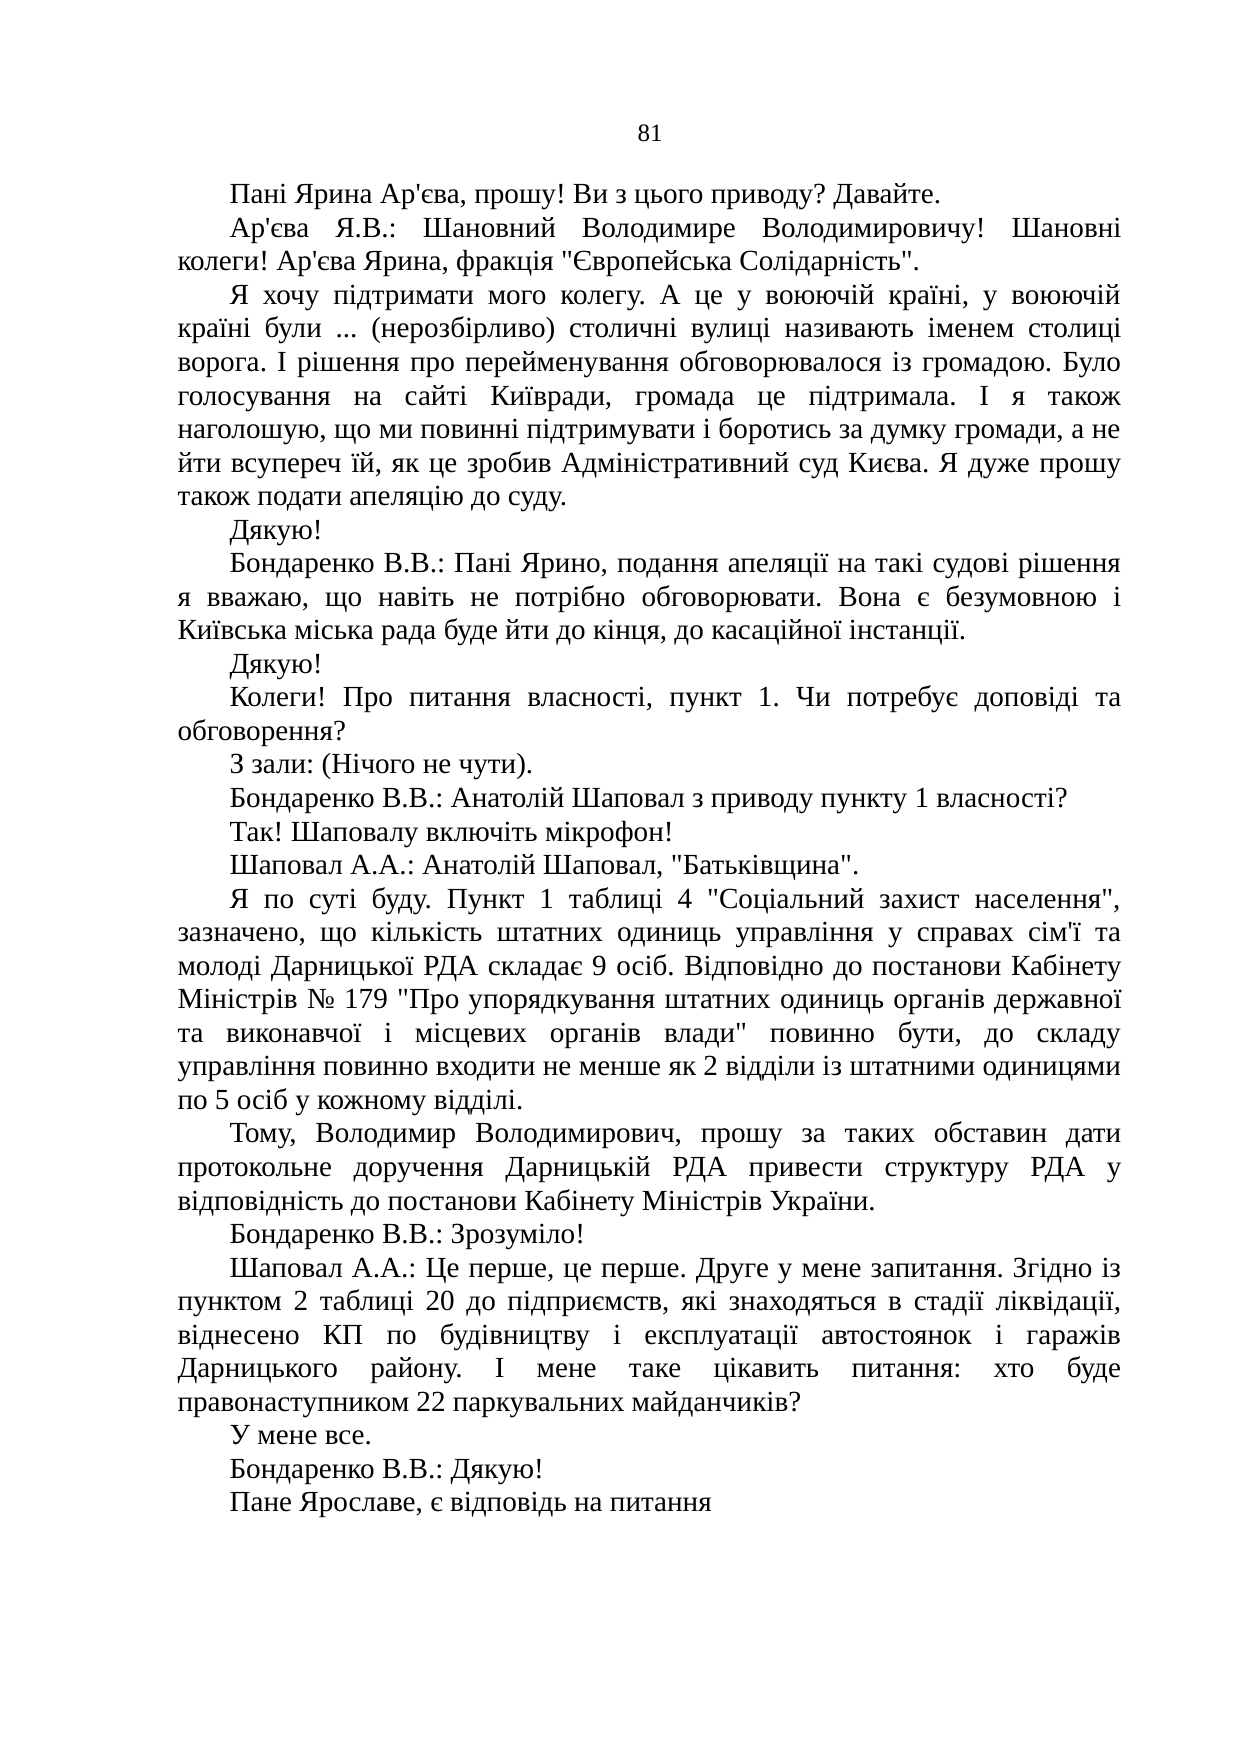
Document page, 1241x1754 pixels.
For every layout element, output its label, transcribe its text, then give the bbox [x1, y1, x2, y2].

text У мене все. [177, 1417, 1122, 1451]
text Шаповал А.А.: Анатолій Шаповал, "Батьківщина". [177, 847, 1122, 881]
text Бондаренко В.В.: Зрозуміло! [177, 1216, 1122, 1250]
text Я по суті буду. Пункт 1 таблиці 4 "Соціальний захист населення", зазначено, що кількість штатних одиниць управління у справах сім'ї та молоді Дарницької РДА складає 9 осіб. Відповідно до постанови Кабінету Міністрів № 179 "Про упорядкування штатних одиниць органів державної та виконавчої і місцевих органів влади" повинно бути, до складу управління повинно входити не менше як 2 відділи із штатними одиницями по 5 осіб у кожному відділі. [177, 881, 1122, 1116]
text Шаповал А.А.: Це перше, це перше. Друге у мене запитання. Згідно із пунктом 2 таблиці 20 до підприємств, які знаходяться в стадії ліквідації, віднесено КП по будівництву і експлуатації автостоянок і гаражів Дарницького району. І мене таке цікавить питання: хто буде правонаступником 22 паркувальних майданчиків? [177, 1250, 1122, 1417]
text Колеги! Про питання власності, пункт 1. Чи потребує доповіді та обговорення? [177, 679, 1122, 747]
text Бондаренко В.В.: Пані Ярино, подання апеляції на такі судові рішення я вважаю, що навіть не потрібно обговорювати. Вона є безумовною і Київська міська рада буде йти до кінця, до касаційної інстанції. [177, 545, 1122, 646]
text Бондаренко В.В.: Дякую! [177, 1451, 1122, 1484]
text З зали: (Нічого не чути). [177, 747, 1122, 780]
text Ар'єва Я.В.: Шановний Володимире Володимировичу! Шановні колеги! Ар'єва Ярина, фракція "Європейська Солідарність". [177, 210, 1122, 277]
text Бондаренко В.В.: Анатолій Шаповал з приводу пункту 1 власності? [177, 780, 1122, 814]
text Тому, Володимир Володимирович, прошу за таких обставин дати протокольне доручення Дарницькій РДА привести структуру РДА у відповідність до постанови Кабінету Міністрів України. [177, 1116, 1122, 1216]
text Пане Ярославе, є відповідь на питання [177, 1484, 1122, 1518]
text Дякую! [177, 646, 1122, 679]
text Я хочу підтримати мого колегу. А це у воюючій країні, у воюючій країні були ... (нерозбірливо) столичні вулиці називають іменем столиці ворога. І рішення про перейменування обговорювалося із громадою. Було голосування на сайті Київради, громада це підтримала. І я також наголошую, що ми повинні підтримувати і боротись за думку громади, а не йти всупереч їй, як це зробив Адміністративний суд Києва. Я дуже прошу також подати апеляцію до суду. [177, 277, 1122, 512]
text Пані Ярина Ар'єва, прошу! Ви з цього приводу? Давайте. [177, 176, 1122, 210]
text Дякую! [177, 512, 1122, 545]
text Так! Шаповалу включіть мікрофон! [177, 814, 1122, 847]
